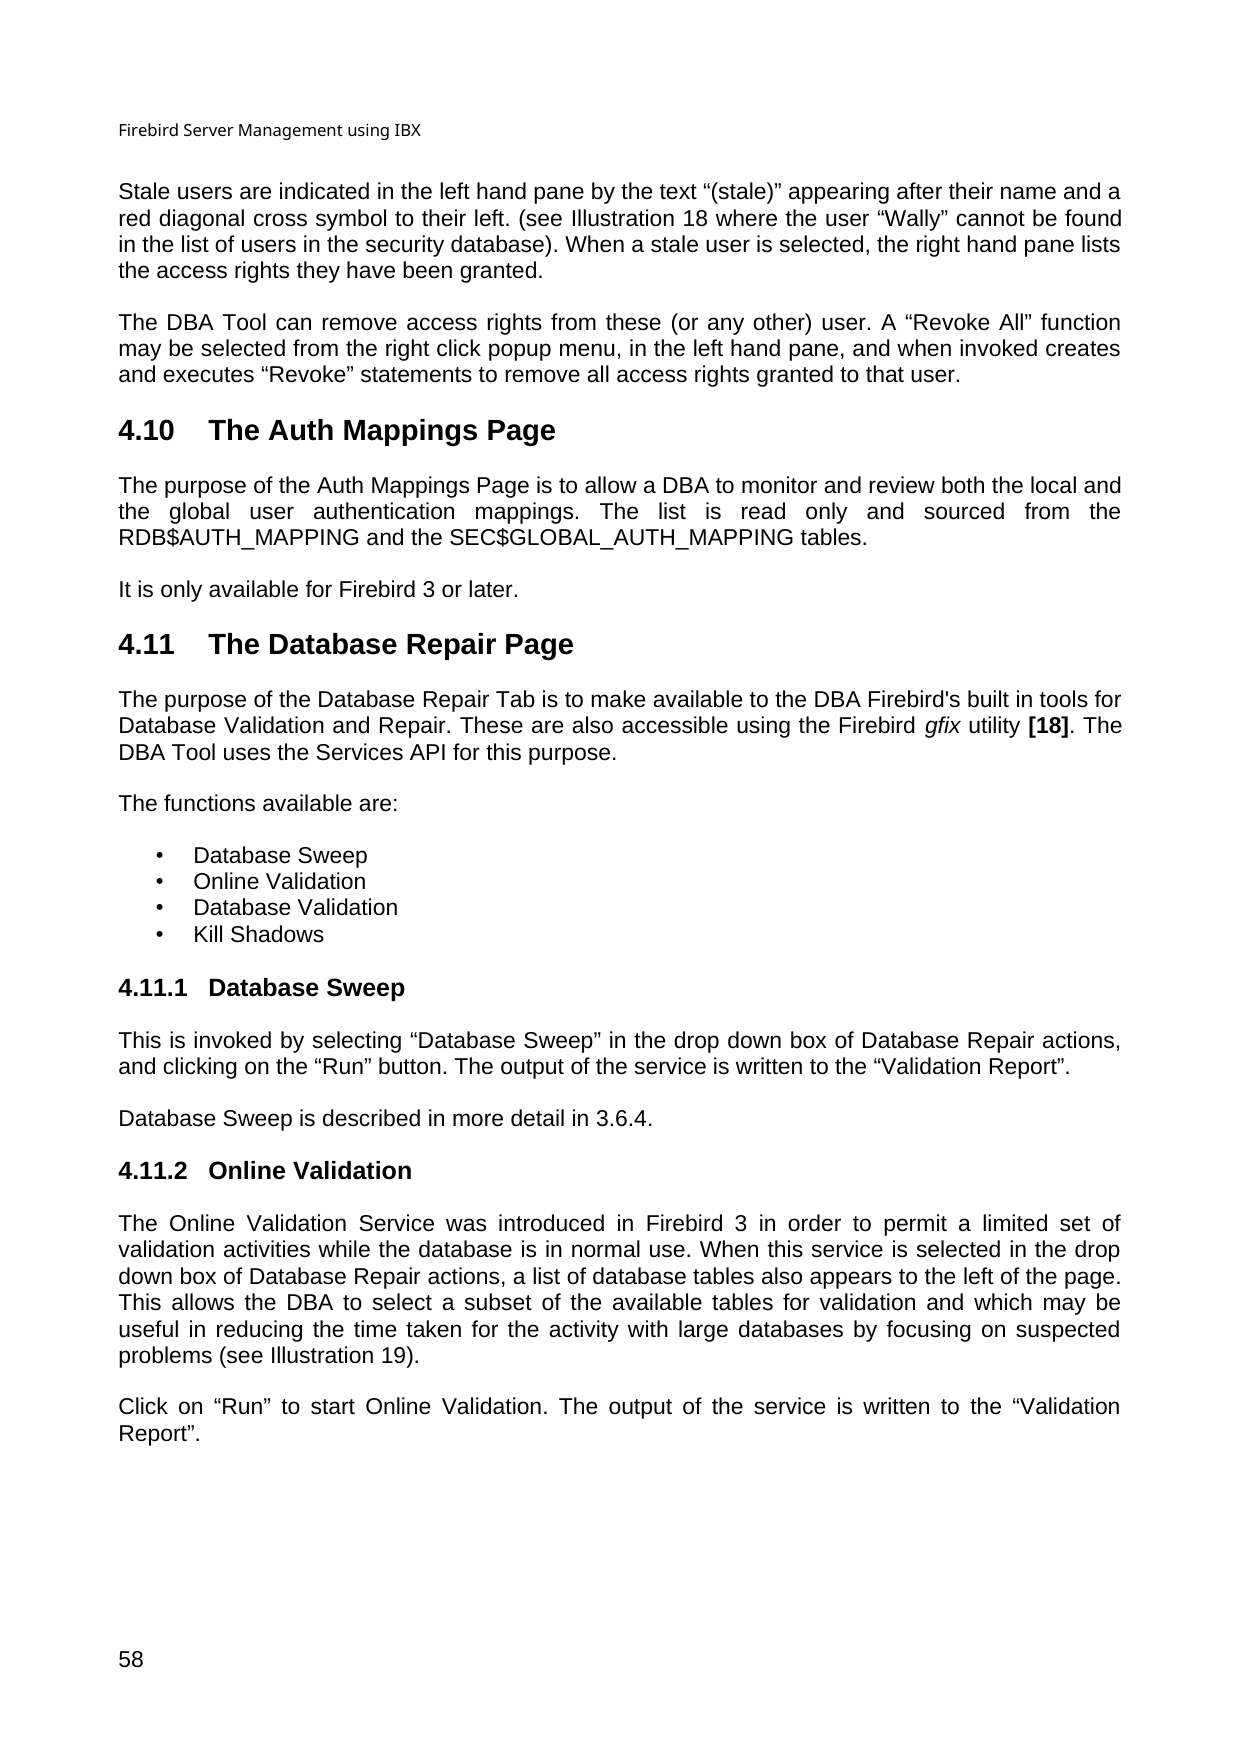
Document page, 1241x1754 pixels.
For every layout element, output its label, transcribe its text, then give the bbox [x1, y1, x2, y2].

subtitle Database Sweep [118, 972, 1122, 1001]
list Kill Shadows [156, 921, 1122, 947]
subtitle The Database Repair Page [118, 627, 1122, 661]
text The functions available are: [118, 790, 1122, 817]
text Database Sweep is described in more detail in 3.6.4. [118, 1104, 1122, 1131]
subtitle The Auth Mappings Page [118, 413, 1122, 446]
text The purpose of the Auth Mappings Page is to allow a DBA to monitor and review both the local and the global user authentication mappings. The list is read only and sourced from the RDB$AUTH_MAPPING and the SEC$GLOBAL_AUTH_MAPPING tables. [118, 472, 1122, 551]
text Click on “Run” to start Online Validation. The output of the service is written to the “Validation Report”. [118, 1393, 1122, 1446]
list Database Sweep [156, 842, 1122, 868]
text The DBA Tool can remove access rights from these (or any other) user. A “Revoke All” function may be selected from the right click popup menu, in the left hand pane, and when invoked creates and executes “Revoke” statements to remove all access rights granted to that user. [118, 308, 1122, 388]
subtitle Online Validation [118, 1156, 1122, 1184]
text This is invoked by selecting “Database Sweep” in the drop down box of Database Repair actions, and clicking on the “Run” button. The output of the service is written to the “Validation Report”. [118, 1027, 1122, 1079]
list Online Validation [156, 868, 1122, 894]
text The Online Validation Service was introduced in Firebird 3 in order to permit a limited set of validation activities while the database is in normal use. When this service is selected in the drop down box of Database Repair actions, a list of database tables also appears to the left of the page. This allows the DBA to select a subset of the available tables for validation and which may be useful in reducing the time taken for the activity with large databases by focusing on suspected problems (see Illustration 19). [118, 1210, 1122, 1368]
list Database Validation [156, 894, 1122, 921]
text Stale users are indicated in the left hand pane by the text “(stale)” appearing after their name and a red diagonal cross symbol to their left. (see Illustration 18 where the user “Wally” cannot be found in the list of users in the security database). When a stale user is selected, the right hand pane lists the access rights they have been granted. [118, 178, 1122, 283]
text The purpose of the Database Repair Tab is to make available to the DBA Firebird's built in tools for Database Validation and Repair. These are also accessible using the Firebird gfix utility [18]. The DBA Tool uses the Services API for this purpose. [118, 686, 1122, 765]
text It is only available for Firebird 3 or later. [118, 576, 1122, 602]
